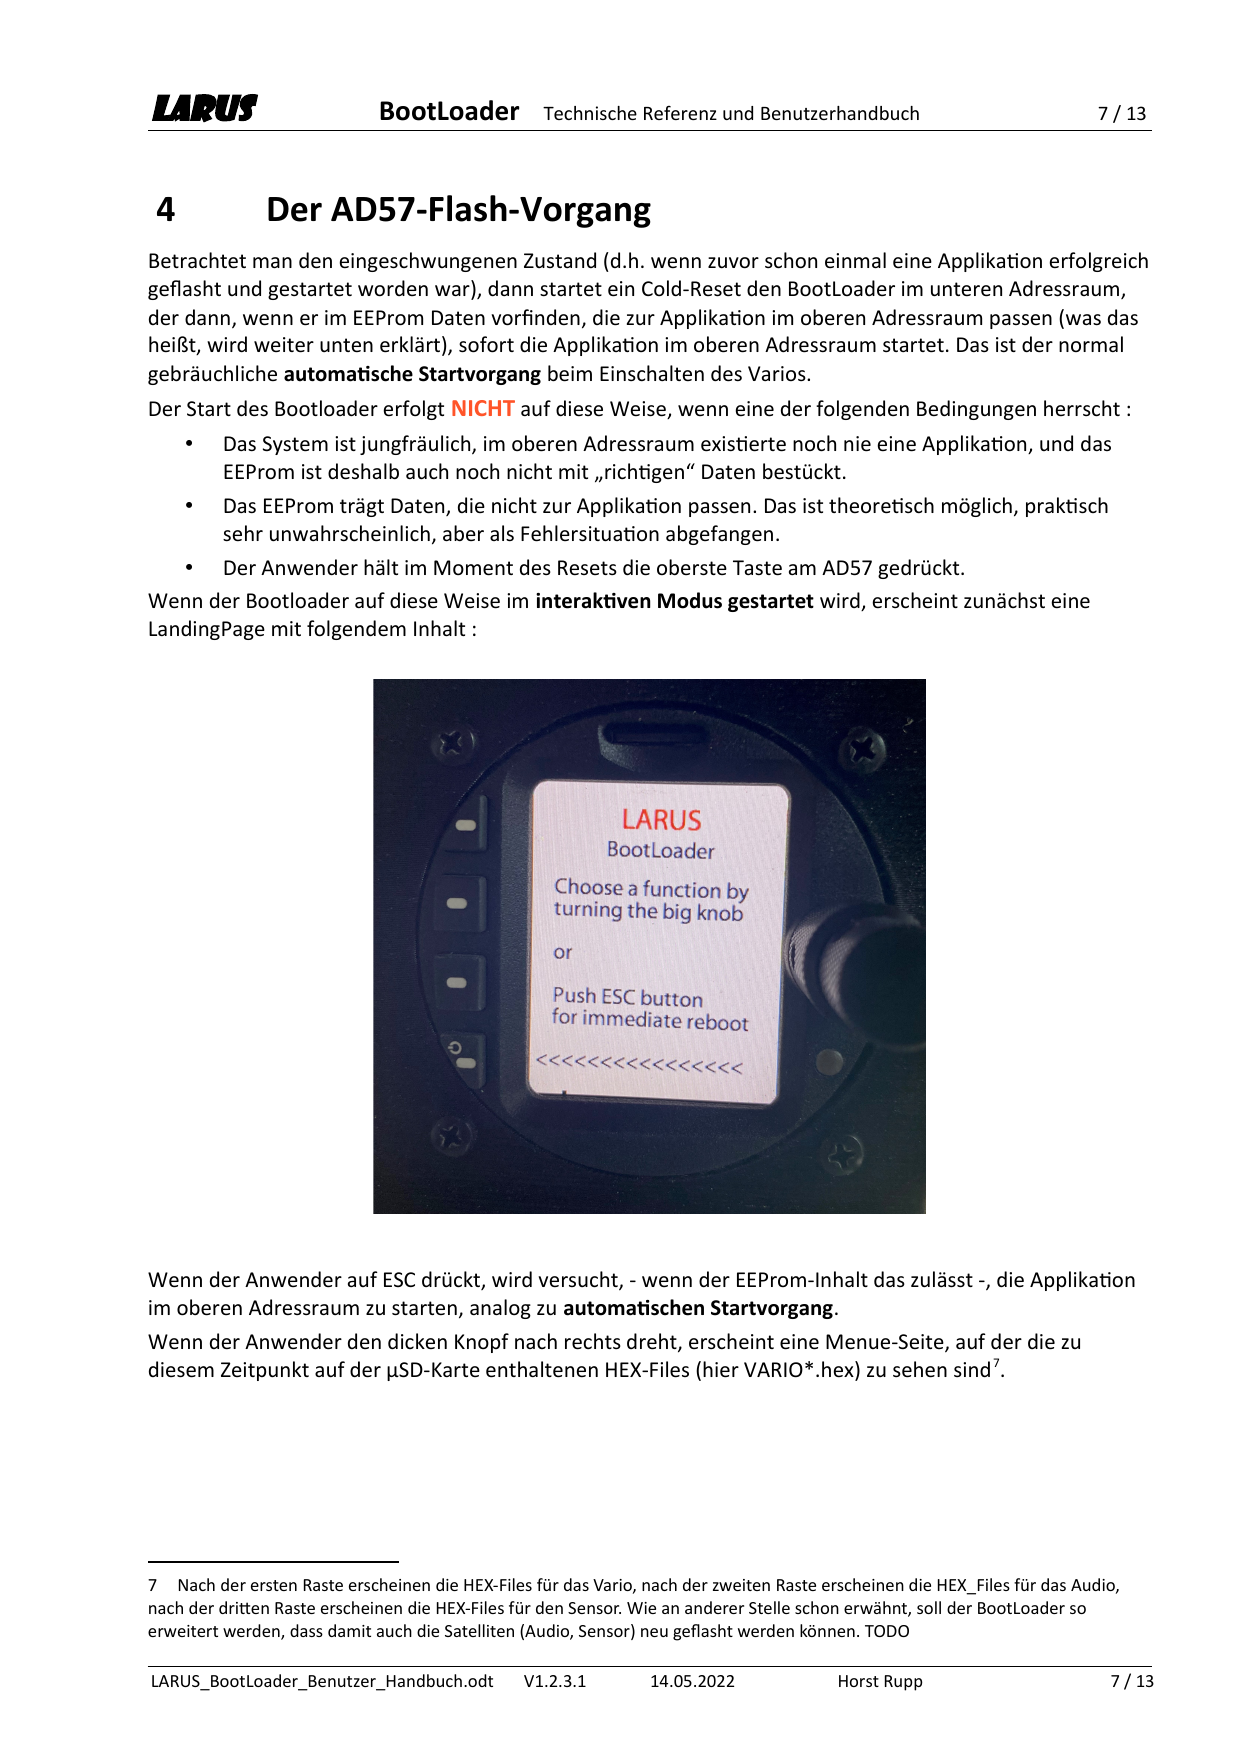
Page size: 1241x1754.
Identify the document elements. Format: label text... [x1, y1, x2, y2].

list Das System ist jungfräulich, im oberen Adressraum existierte noch nie eine Applikation, und das EEProm ist deshalb auch noch nicht mit „richtigen“ Daten bestückt. [185, 429, 1152, 485]
text Der Start des Bootloader erfolgt NICHT auf diese Weise, wenn eine der folgenden Bedingungen herrscht : [148, 392, 1152, 423]
text Wenn der Anwender auf ESC drückt, wird versucht, - wenn der EEProm-Inhalt das zulässt -, die Applikation im oberen Adressraum zu starten, analog zu automatischen Startvorgang. [148, 1265, 1152, 1321]
text Nach der ersten Raste erscheinen die HEX-Files für das Vario, nach der zweiten Raste erscheinen die HEX_Files für das Audio, nach der dritten Raste erscheinen die HEX-Files für den Sensor. Wie an anderer Stelle schon erwähnt, soll der BootLoader so erweitert werden, dass damit auch die Satelliten (Audio, Sensor) neu geflasht werden können. TODO [148, 1574, 1152, 1660]
text Wenn der Bootloader auf diese Weise im interaktiven Modus gestartet wird, erscheint zunächst eine LandingPage mit folgendem Inhalt : [148, 586, 1152, 642]
text Betrachtet man den eingeschwungenen Zustand (d.h. wenn zuvor schon einmal eine Applikation erfolgreich geflasht und gestartet worden war), dann startet ein Cold-Reset den BootLoader im unteren Adressraum, der dann, wenn er im EEProm Daten vorfinden, die zur Applikation im oberen Adressraum passen (was das heißt, wird weiter unten erklärt), sofort die Applikation im oberen Adressraum startet. Das ist der normal gebräuchliche automatische Startvorgang beim Einschalten des Varios. [148, 247, 1152, 387]
picture [373, 679, 926, 1214]
list Der Anwender hält im Moment des Resets die oberste Taste am AD57 gedrückt. [185, 553, 1152, 581]
list Das EEProm trägt Daten, die nicht zur Applikation passen. Das ist theoretisch möglich, praktisch sehr unwahrscheinlich, aber als Fehlersituation abgefangen. [185, 491, 1152, 547]
text Wenn der Anwender den dicken Knopf nach rechts dreht, erscheint eine Menue-Seite, auf der die zu diesem Zeitpunkt auf der µSD-Karte enthaltenen HEX-Files (hier VARIO*.hex) zu sehen sind. [148, 1327, 1152, 1383]
subtitle Der AD57-Flash-Vorgang [148, 185, 1128, 231]
